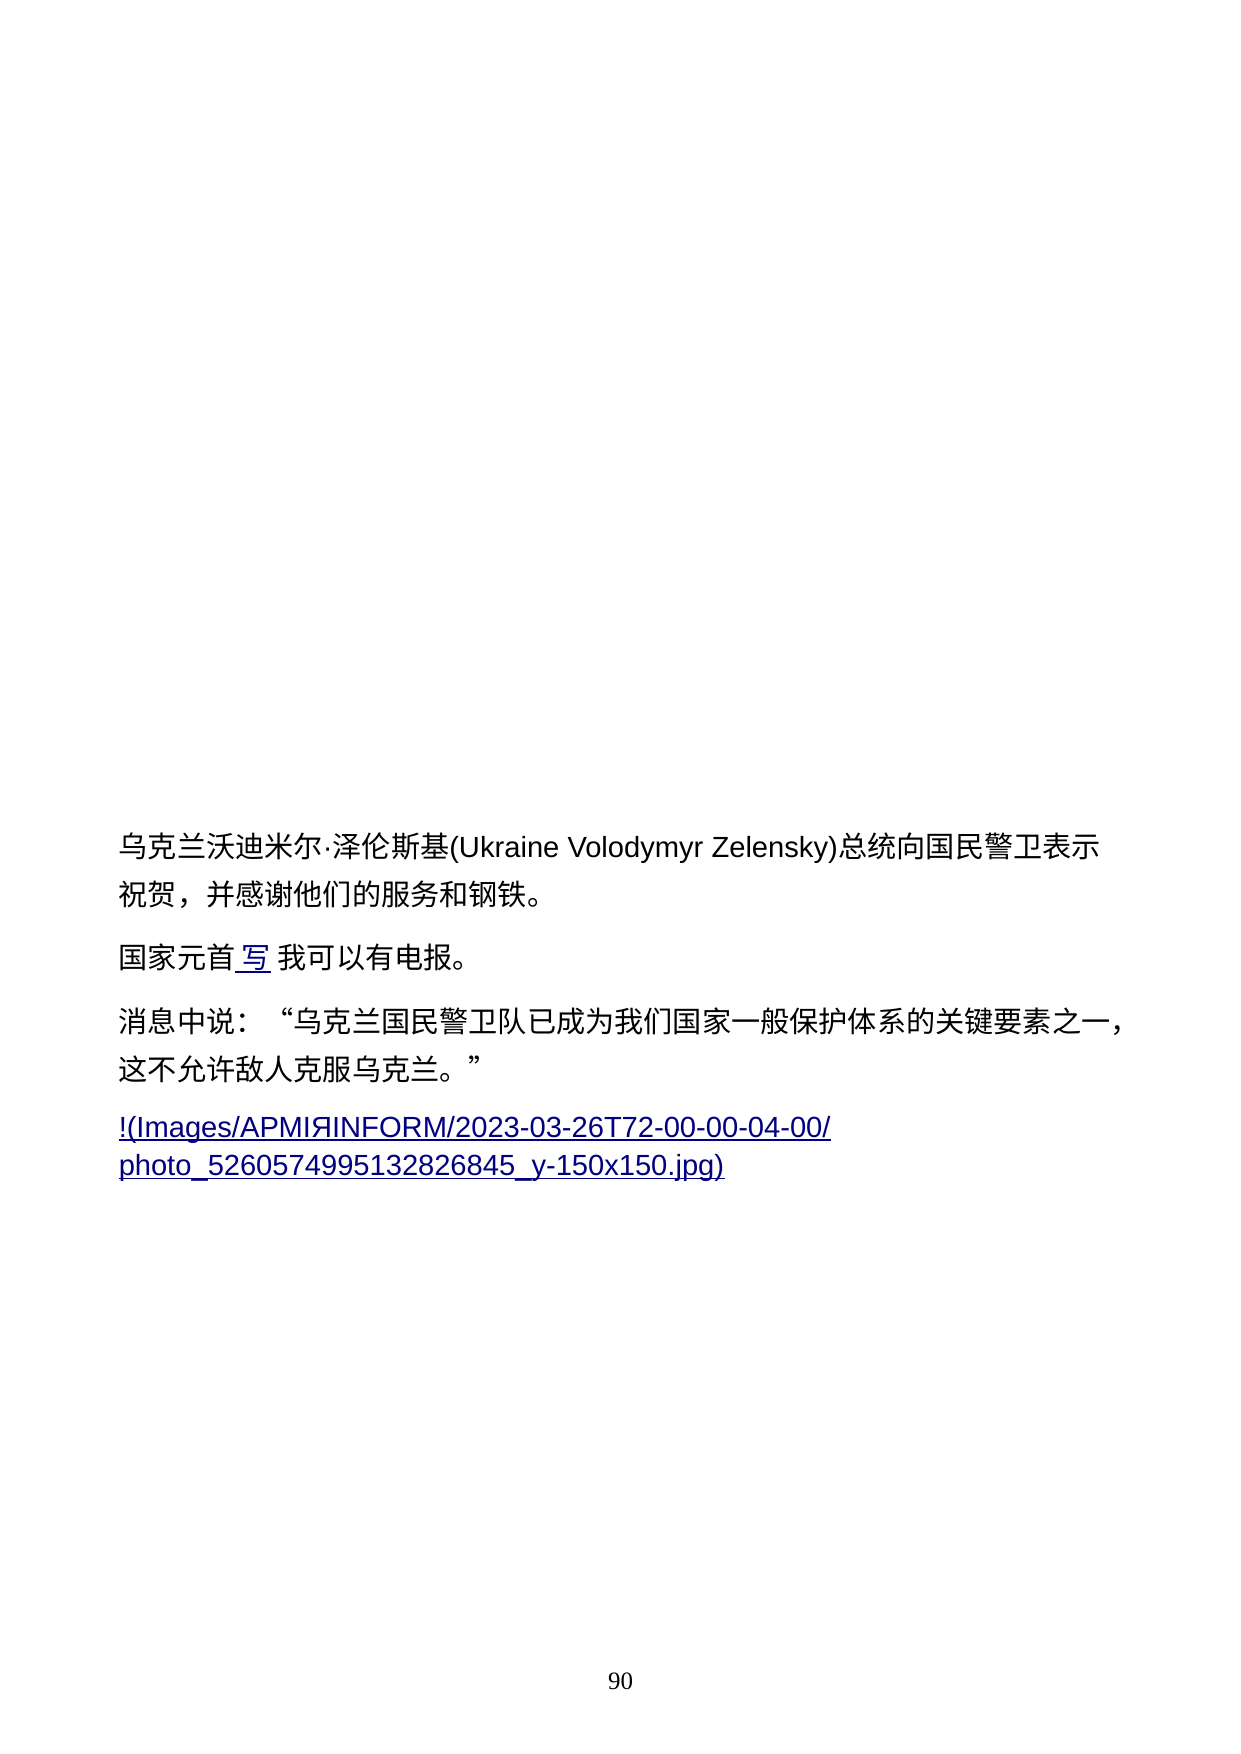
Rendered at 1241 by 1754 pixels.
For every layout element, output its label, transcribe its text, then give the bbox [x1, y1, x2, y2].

text 乌克兰沃迪米尔·泽伦斯基(Ukraine Volodymyr Zelensky)总统向国民警卫表示祝贺，并感谢他们的服务和钢铁。 [118, 118, 1122, 914]
text 消息中说：“乌克兰国民警卫队已成为我们国家一般保护体系的关键要素之一，这不允许敌人克服乌克兰。” [118, 998, 1122, 1089]
text !(Images/AРМІЯINFORM/2023-03-26T72-00-00-04-00/photo_5260574995132826845_y-150x150.jpg) [118, 1110, 1122, 1182]
text 国家元首 写 我可以有电报。 [118, 935, 1122, 977]
